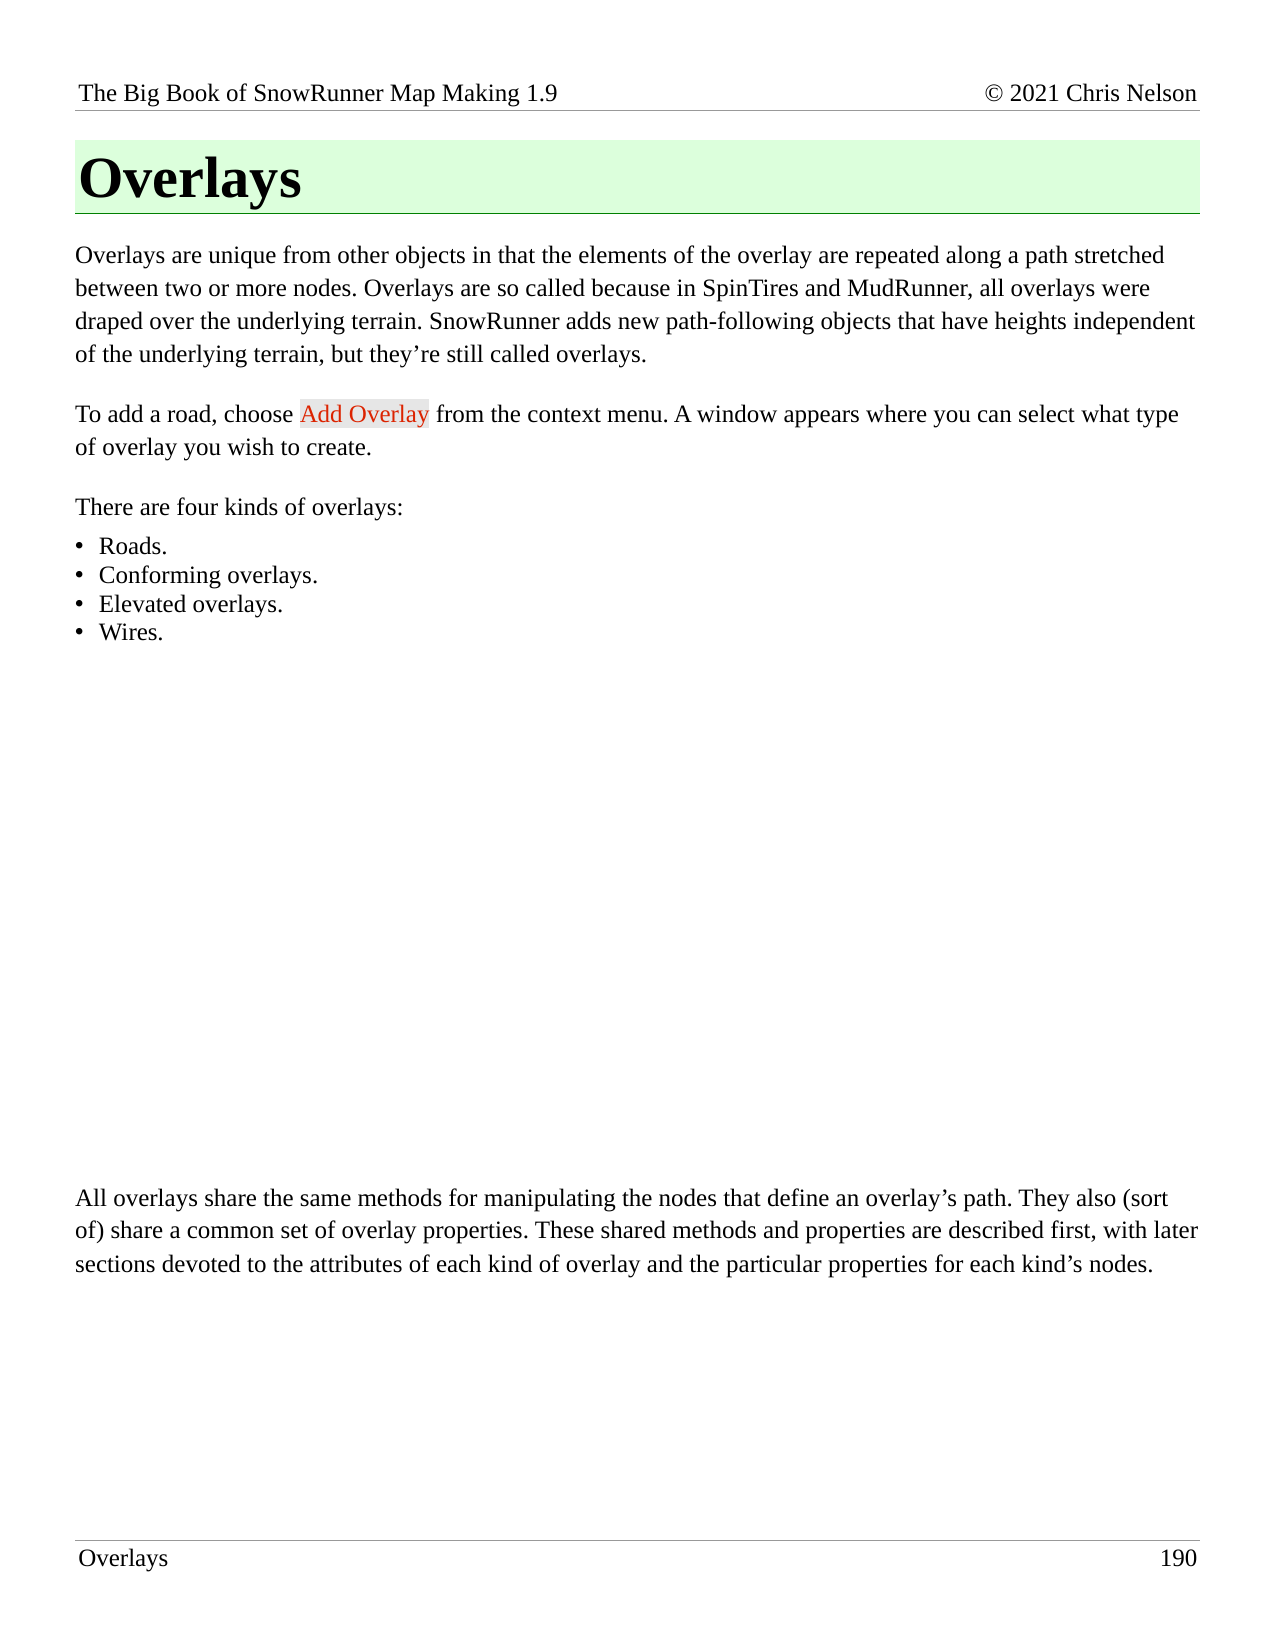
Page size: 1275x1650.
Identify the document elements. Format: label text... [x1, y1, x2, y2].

list Elevated overlays. [75, 589, 1200, 617]
subtitle There are four kinds of overlays: [75, 492, 1200, 521]
text To add a road, choose Add Overlay from the context menu. A window appears where you can select what type of overlay you wish to create. [75, 399, 1200, 461]
text Overlays are unique from other objects in that the elements of the overlay are repeated along a path stretched between two or more nodes. Overlays are so called because in SpinTires and MudRunner, all overlays were draped over the underlying terrain. SnowRunner adds new path-following objects that have heights independent of the underlying terrain, but they’re still called overlays. [75, 240, 1200, 368]
list Conforming overlays. [75, 560, 1200, 589]
subtitle Overlays [75, 140, 1200, 213]
text All overlays share the same methods for manipulating the nodes that define an overlay’s path. They also (sort of) share a common set of overlay properties. These shared methods and properties are described first, with later sections devoted to the attributes of each kind of overlay and the particular properties for each kind’s nodes. [75, 1183, 1200, 1277]
list Roads. [75, 531, 1200, 560]
list Wires. [75, 617, 1200, 646]
